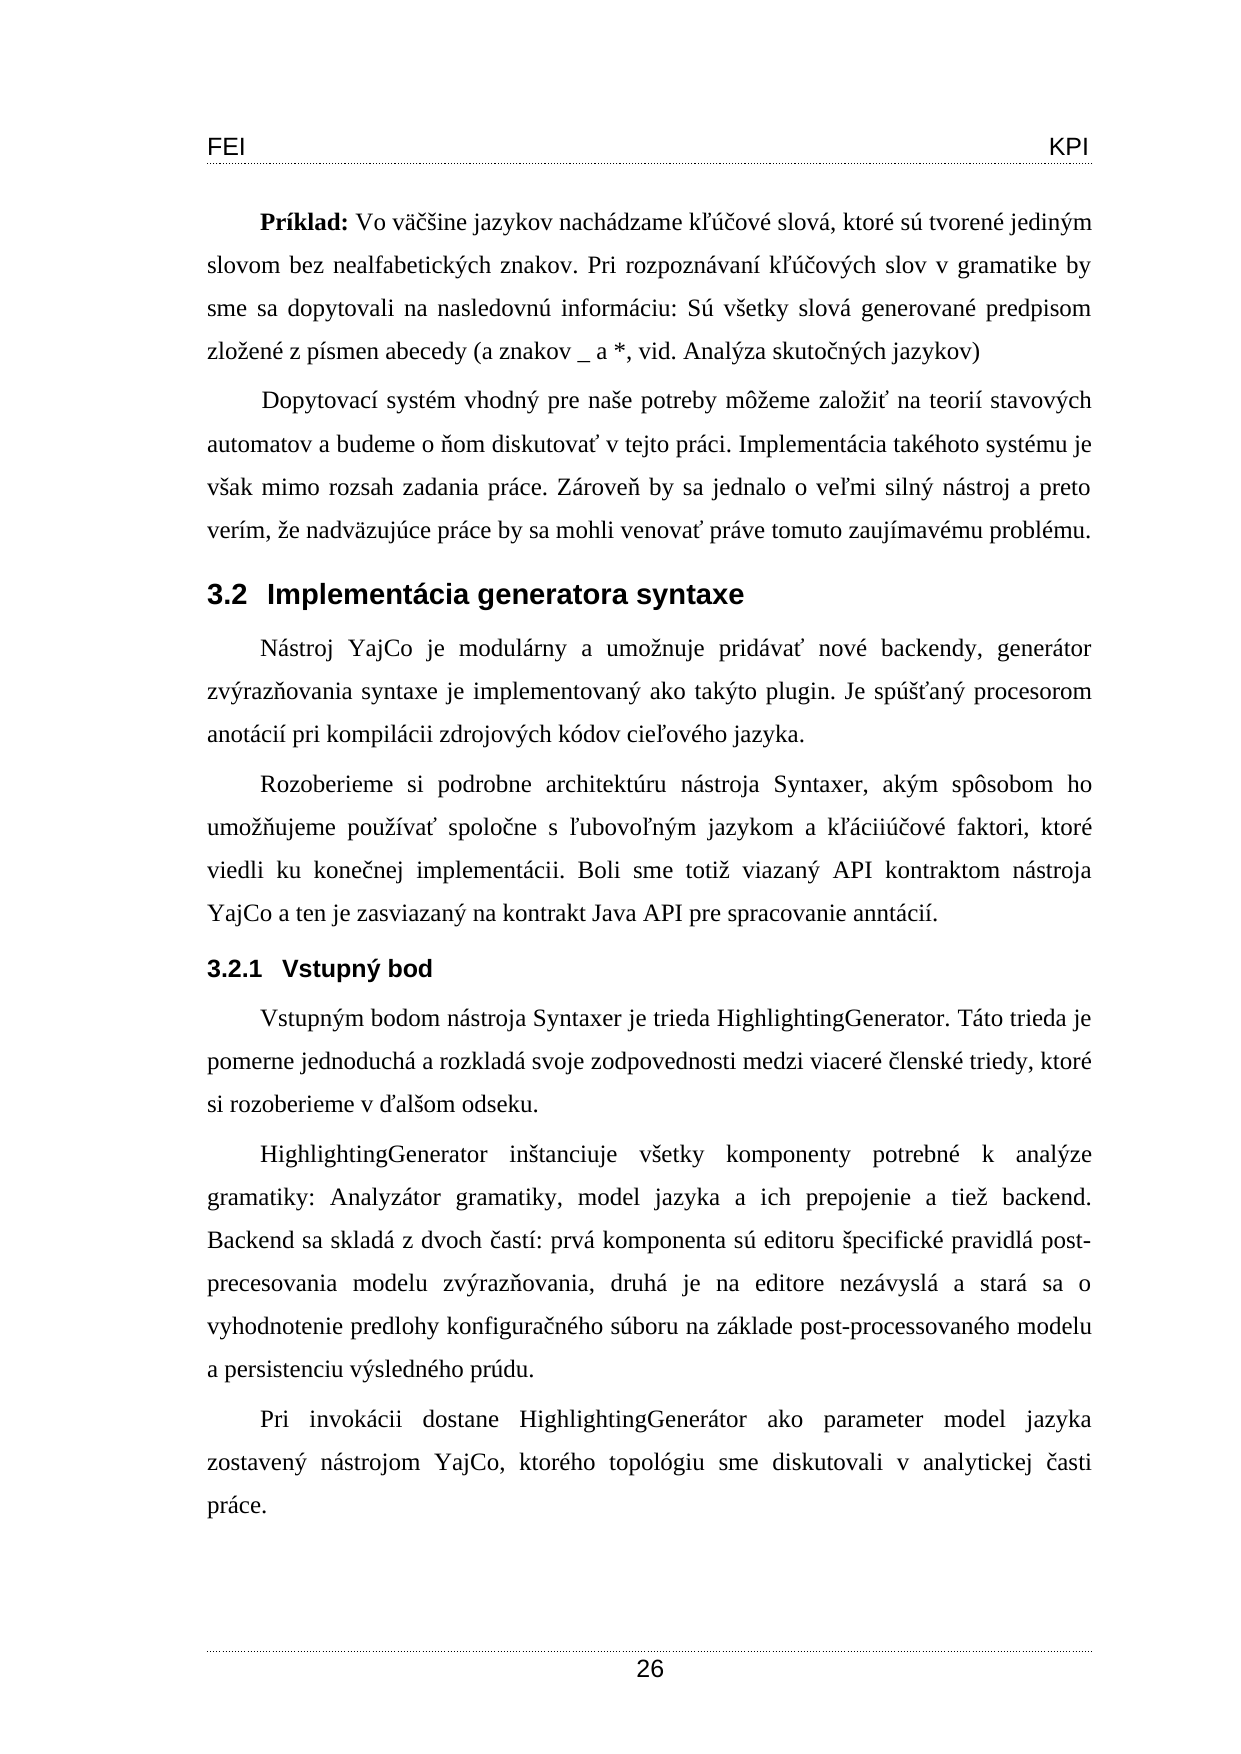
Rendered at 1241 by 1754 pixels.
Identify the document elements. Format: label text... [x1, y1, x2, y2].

text HighlightingGenerator inštanciuje všetky komponenty potrebné k analýze gramatiky: Analyzátor gramatiky, model jazyka a ich prepojenie a tiež backend. Backend sa skladá z dvoch častí: prvá komponenta sú editoru špecifické pravidlá post-precesovania modelu zvýrazňovania, druhá je na editore nezávyslá a stará sa o vyhodnotenie predlohy konfiguračného súboru na základe post-processovaného modelu a persistenciu výsledného prúdu. [207, 1139, 1092, 1383]
text Rozoberieme si podrobne architektúru nástroja Syntaxer, akým spôsobom ho umožňujeme používať spoločne s ľubovoľným jazykom a kľáciiúčové faktori, ktoré viedli ku konečnej implementácii. Boli sme totiž viazaný API kontraktom nástroja YajCo a ten je zasviazaný na kontrakt Java API pre spracovanie anntácií. [207, 769, 1092, 927]
text Vstupným bodom nástroja Syntaxer je trieda HighlightingGenerator. Táto trieda je pomerne jednoduchá a rozkladá svoje zodpovednosti medzi viaceré členské triedy, ktoré si rozoberieme v ďalšom odseku. [207, 1003, 1092, 1118]
list Implementácia generatora syntaxe [207, 577, 1092, 610]
text Pri invokácii dostane HighlightingGenerátor ako parameter model jazyka zostavený nástrojom YajCo, ktorého topológiu sme diskutovali v analytickej časti práce. [207, 1404, 1092, 1519]
text Príklad: Vo väčšine jazykov nachádzame kľúčové slová, ktoré sú tvorené jediným slovom bez nealfabetických znakov. Pri rozpoznávaní kľúčových slov v gramatike by sme sa dopytovali na nasledovnú informáciu: Sú všetky slová generované predpisom zložené z písmen abecedy (a znakov _ a *, vid. Analýza skutočných jazykov) [207, 207, 1092, 365]
text Nástroj YajCo je modulárny a umožnuje pridávať nové backendy, generátor zvýrazňovania syntaxe je implementovaný ako takýto plugin. Je spúšťaný procesorom anotácií pri kompilácii zdrojových kódov cieľového jazyka. [207, 633, 1092, 748]
list Vstupný bod [207, 954, 1092, 983]
subtitle Dopytovací systém vhodný pre naše potreby môžeme založiť na teorií stavových automatov a budeme o ňom diskutovať v tejto práci. Implementácia takéhoto systému je však mimo rozsah zadania práce. Zároveň by sa jednalo o veľmi silný nástroj a preto verím, že nadväzujúce práce by sa mohli venovať práve tomuto zaujímavému problému. [207, 386, 1092, 544]
